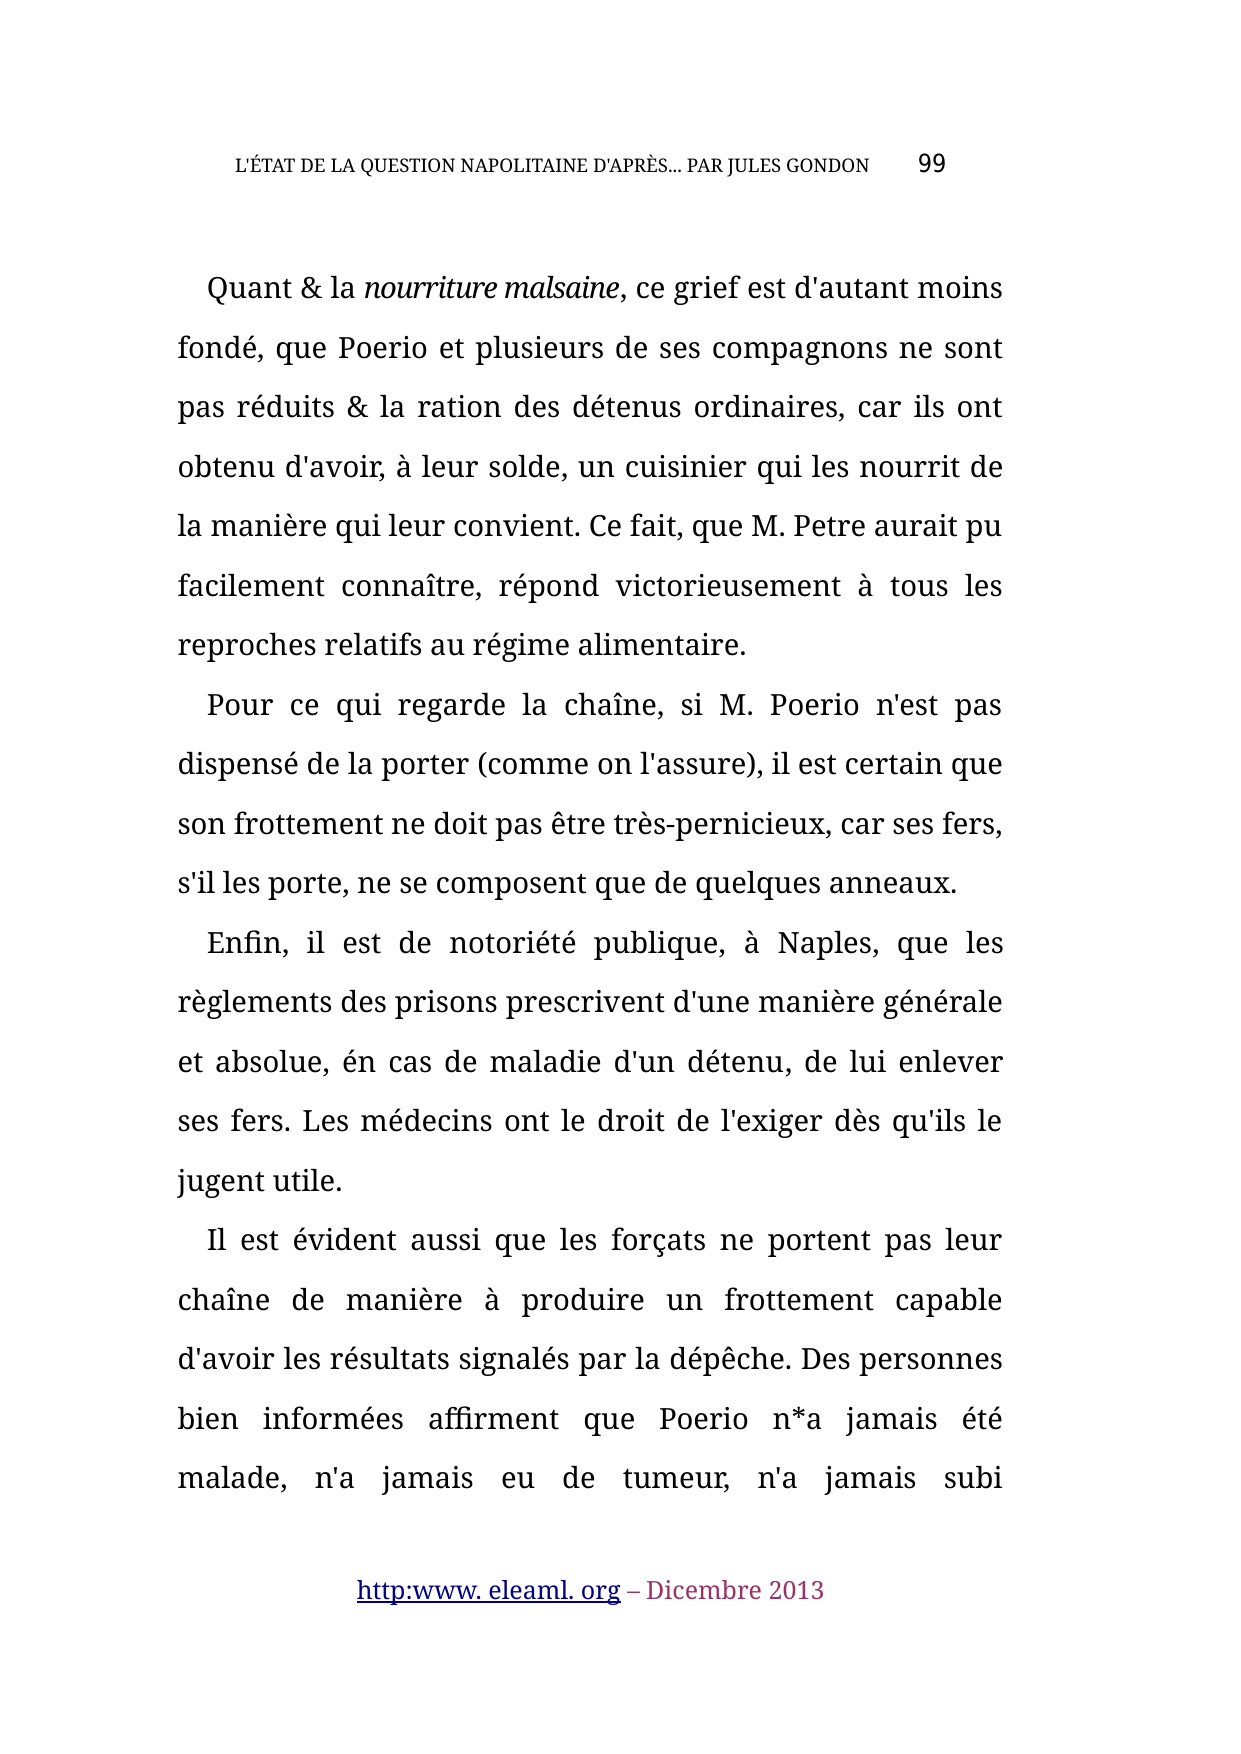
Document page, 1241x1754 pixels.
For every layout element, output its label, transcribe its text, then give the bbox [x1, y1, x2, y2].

text Enfin, il est de notoriété publique, à Naples, que les règlements des prisons prescrivent d'une manière générale et absolue, én cas de maladie d'un détenu, de lui enlever ses fers. Les médecins ont le droit de l'exiger dès qu'ils le jugent utile. [177, 922, 1004, 1200]
text Il est évident aussi que les forçats ne portent pas leur chaîne de manière à produire un frottement capable d'avoir les résultats signalés par la dépêche. Des personnes bien informées affirment que Poerio n*a jamais été malade, n'a jamais eu de tumeur, n'a jamais subi [177, 1219, 1004, 1497]
text Pour ce qui regarde la chaîne, si M. Poerio n'est pas dispensé de la porter (comme on l'assure), il est certain que son frottement ne doit pas être très-pernicieux, car ses fers, s'il les porte, ne se composent que de quelques anneaux. [177, 684, 1004, 902]
text Quant & la nourriture malsaine, ce grief est d'autant moins fondé, que Poerio et plusieurs de ses compagnons ne sont pas réduits & la ration des détenus ordinaires, car ils ont obtenu d'avoir, à leur solde, un cuisinier qui les nourrit de la manière qui leur convient. Ce fait, que M. Petre aurait pu facilement connaître, répond victorieusement à tous les reproches relatifs au régime alimentaire. [177, 268, 1004, 664]
